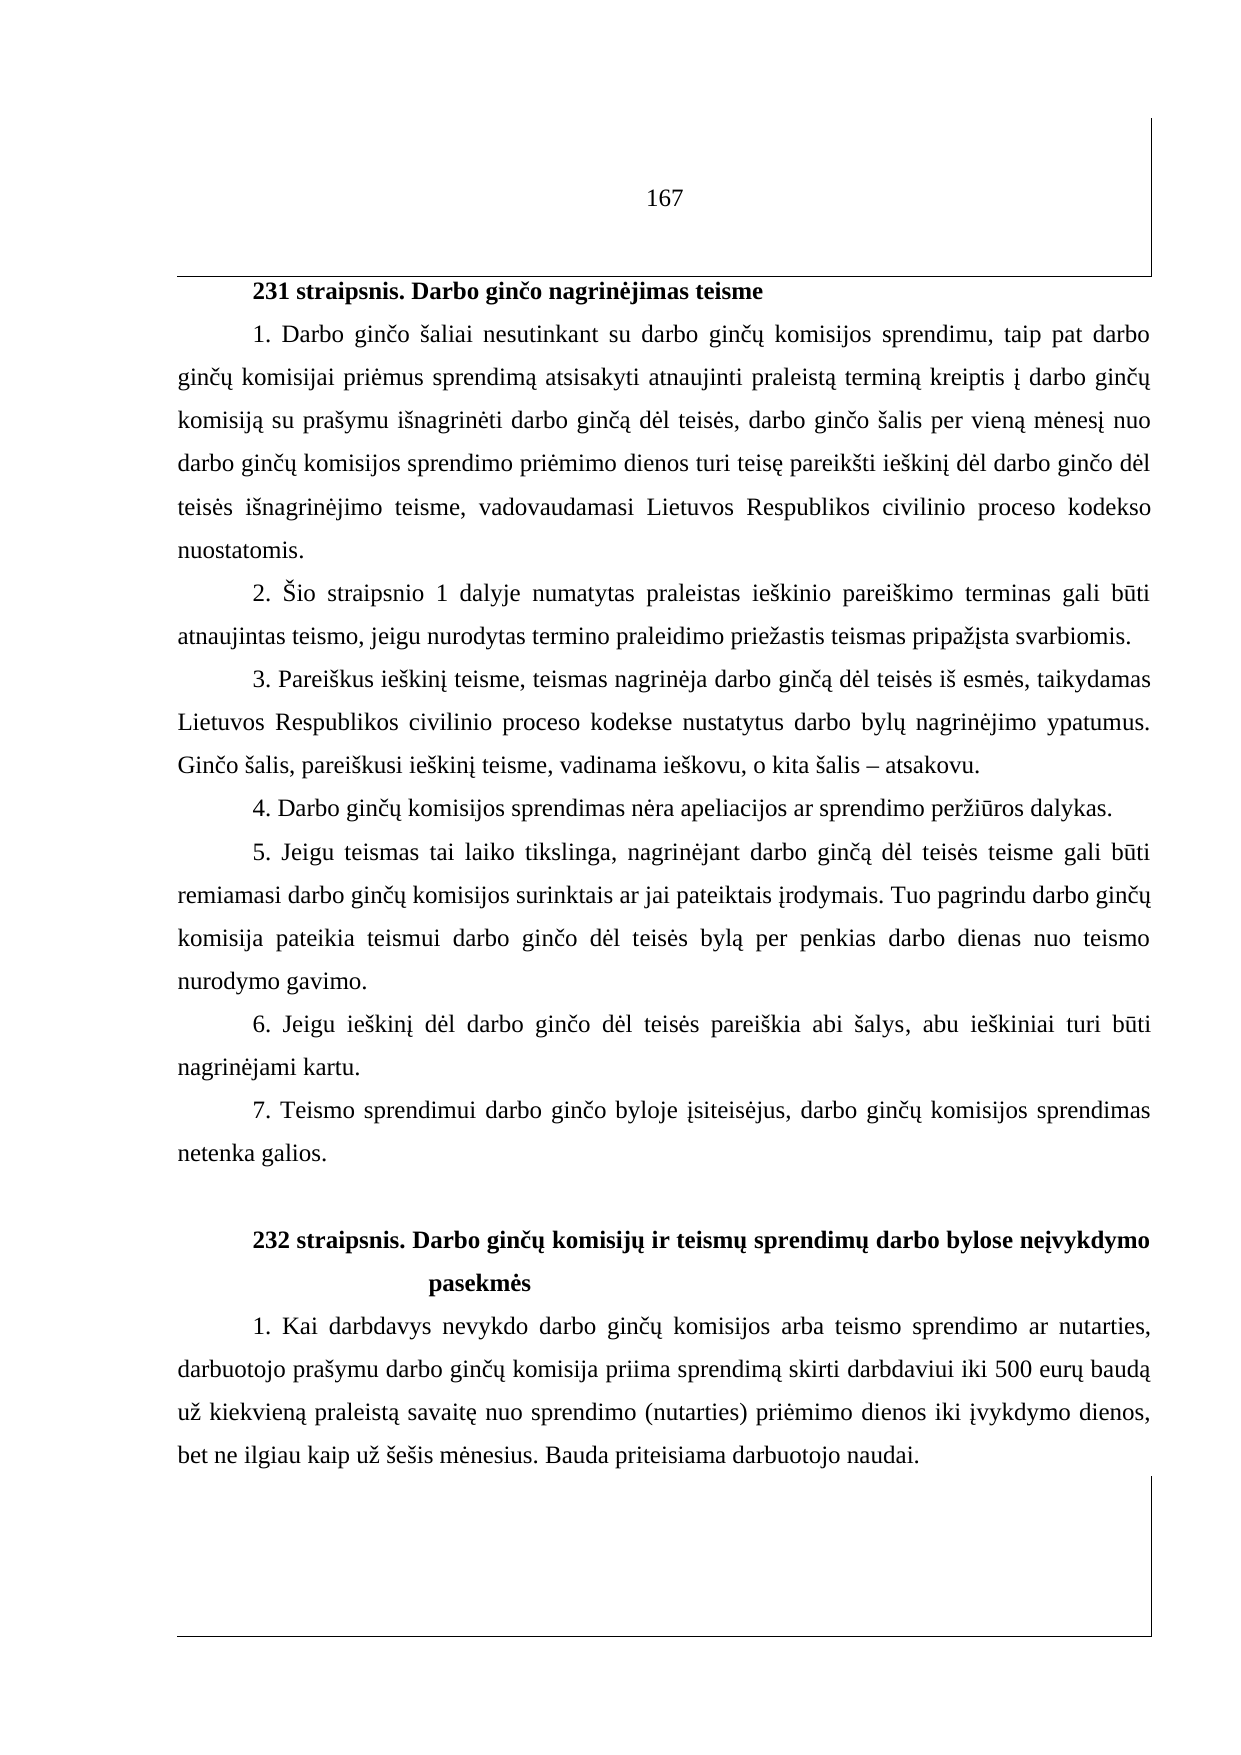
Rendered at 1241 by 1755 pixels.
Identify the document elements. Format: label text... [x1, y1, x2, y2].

subtitle 231 straipsnis. Darbo ginčo nagrinėjimas teisme [177, 276, 1152, 305]
subtitle 232 straipsnis. Darbo ginčų komisijų ir teismų sprendimų darbo bylose neįvykdymo pasekmės [252, 1225, 1152, 1297]
text 4. Darbo ginčų komisijos sprendimas nėra apeliacijos ar sprendimo peržiūros dalykas. [177, 793, 1152, 822]
text 3. Pareiškus ieškinį teisme, teismas nagrinėja darbo ginčą dėl teisės iš esmės, taikydamas Lietuvos Respublikos civilinio proceso kodekse nustatytus darbo bylų nagrinėjimo ypatumus. Ginčo šalis, pareiškusi ieškinį teisme, vadinama ieškovu, o kita šalis – atsakovu. [177, 664, 1152, 779]
text 7. Teismo sprendimui darbo ginčo byloje įsiteisėjus, darbo ginčų komisijos sprendimas netenka galios. [177, 1095, 1152, 1167]
text 5. Jeigu teismas tai laiko tikslinga, nagrinėjant darbo ginčą dėl teisės teisme gali būti remiamasi darbo ginčų komisijos surinktais ar jai pateiktais įrodymais. Tuo pagrindu darbo ginčų komisija pateikia teismui darbo ginčo dėl teisės bylą per penkias darbo dienas nuo teismo nurodymo gavimo. [177, 837, 1152, 995]
text 6. Jeigu ieškinį dėl darbo ginčo dėl teisės pareiškia abi šalys, abu ieškiniai turi būti nagrinėjami kartu. [177, 1009, 1152, 1081]
text 2. Šio straipsnio 1 dalyje numatytas praleistas ieškinio pareiškimo terminas gali būti atnaujintas teismo, jeigu nurodytas termino praleidimo priežastis teismas pripažįsta svarbiomis. [177, 578, 1152, 650]
text 1. Darbo ginčo šaliai nesutinkant su darbo ginčų komisijos sprendimu, taip pat darbo ginčų komisijai priėmus sprendimą atsisakyti atnaujinti praleistą terminą kreiptis į darbo ginčų komisiją su prašymu išnagrinėti darbo ginčą dėl teisės, darbo ginčo šalis per vieną mėnesį nuo darbo ginčų komisijos sprendimo priėmimo dienos turi teisę pareikšti ieškinį dėl darbo ginčo dėl teisės išnagrinėjimo teisme, vadovaudamasi Lietuvos Respublikos civilinio proceso kodekso nuostatomis. [177, 319, 1152, 563]
text 1. Kai darbdavys nevykdo darbo ginčų komisijos arba teismo sprendimo ar nutarties, darbuotojo prašymu darbo ginčų komisija priima sprendimą skirti darbdaviui iki 500 eurų baudą už kiekvieną praleistą savaitę nuo sprendimo (nutarties) priėmimo dienos iki įvykdymo dienos, bet ne ilgiau kaip už šešis mėnesius. Bauda priteisiama darbuotojo naudai. [177, 1311, 1152, 1469]
